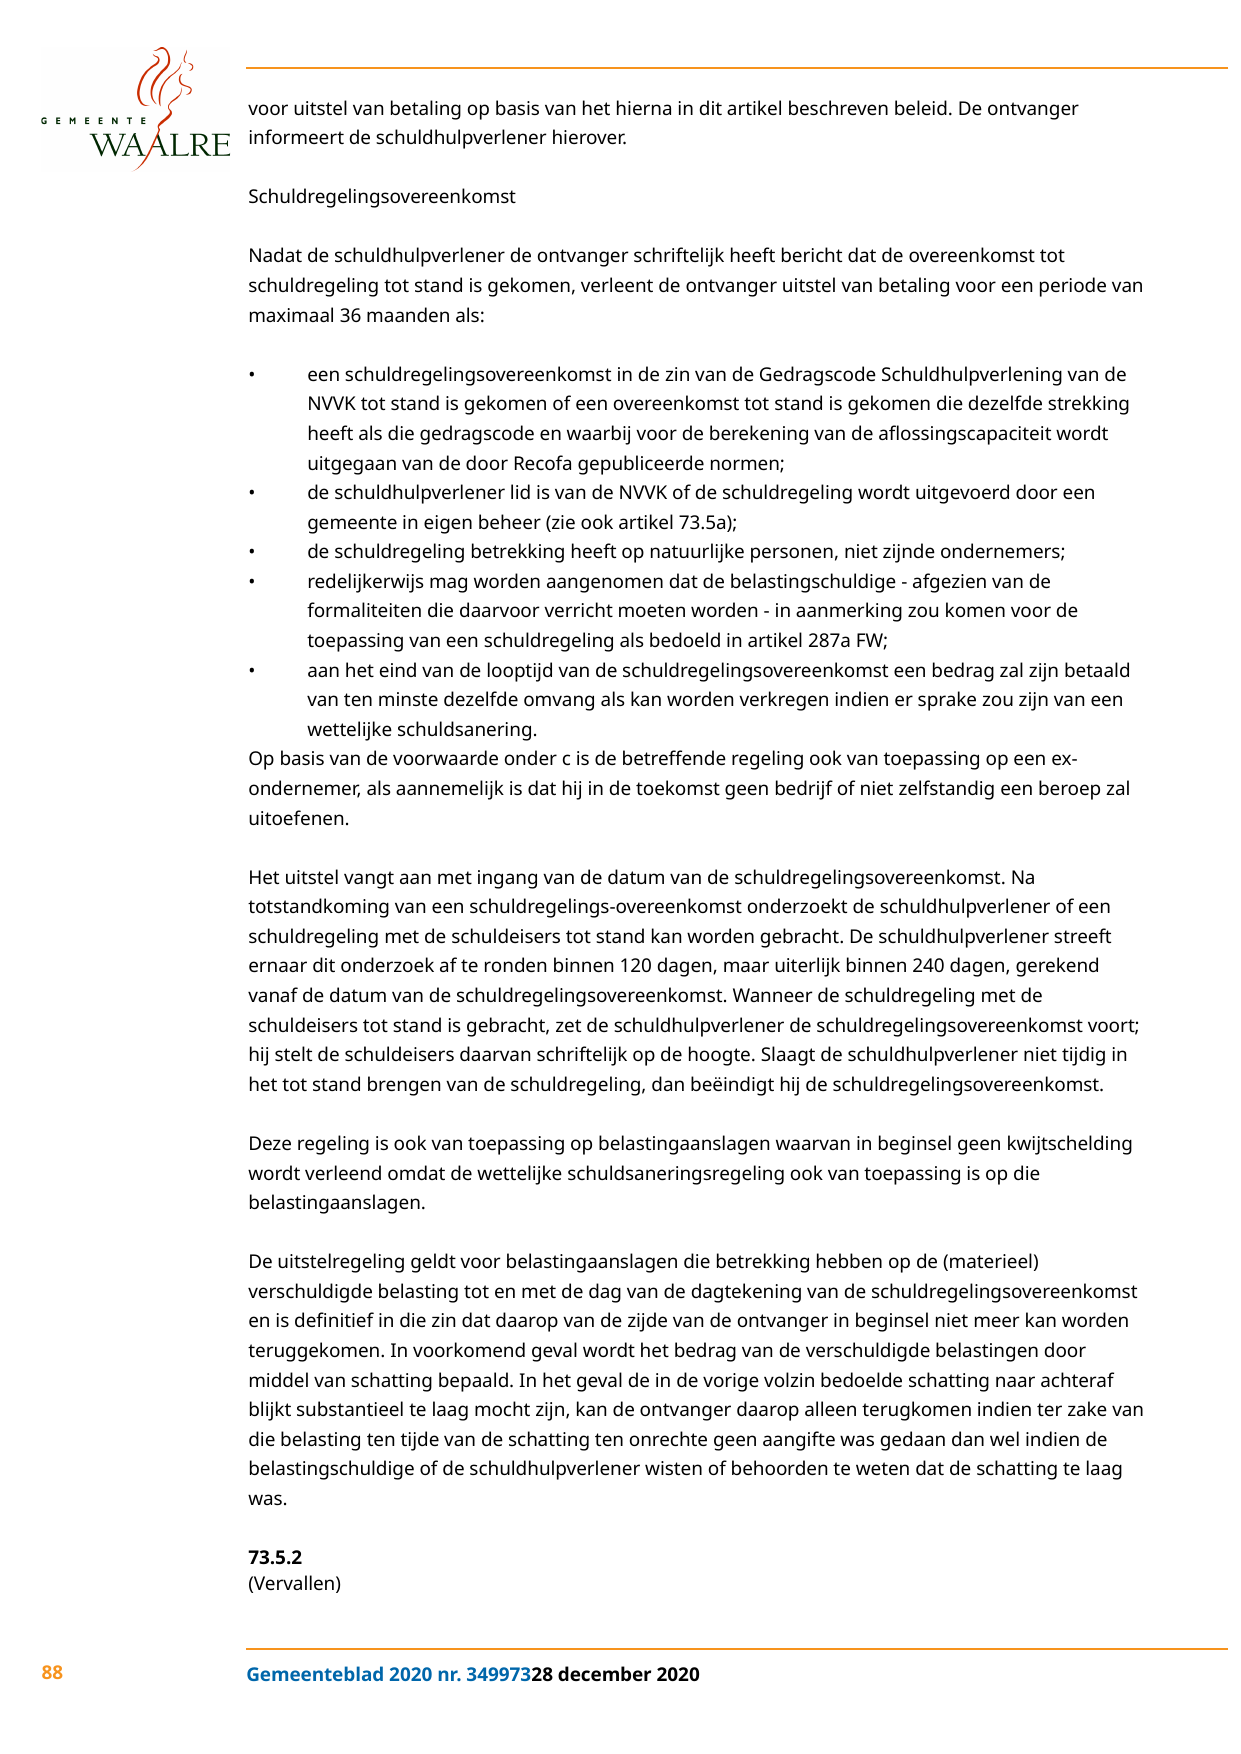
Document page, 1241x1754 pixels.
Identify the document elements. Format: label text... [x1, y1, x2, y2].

text Deze regeling is ook van toepassing op belastingaanslagen waarvan in beginsel geen kwijtschelding wordt verleend omdat de wettelijke schuldsaneringsregeling ook van toepassing is op die belastingaanslagen. [248, 1130, 1152, 1215]
text Nadat de schuldhulpverlener de ontvanger schriftelijk heeft bericht dat de overeenkomst tot schuldregeling tot stand is gekomen, verleent de ontvanger uitstel van betaling voor een periode van maximaal 36 maanden als: [248, 243, 1152, 328]
list redelijkerwijs mag worden aangenomen dat de belastingschuldige - afgezien van de formaliteiten die daarvoor verricht moeten worden - in aanmerking zou komen voor de toepassing van een schuldregeling als bedoeld in artikel 287a FW; [248, 568, 1152, 653]
text Schuldregelingsovereenkomst [248, 183, 1152, 209]
text 73.5.2 [248, 1544, 1152, 1570]
list aan het eind van de looptijd van de schuldregelingsovereenkomst een bedrag zal zijn betaald van ten minste dezelfde omvang als kan worden verkregen indien er sprake zou zijn van een wettelijke schuldsanering. [248, 657, 1152, 742]
text Het uitstel vangt aan met ingang van de datum van de schuldregelingsovereenkomst. Na totstandkoming van een schuldregelings-overeenkomst onderzoekt de schuldhulpverlener of een schuldregeling met de schuldeisers tot stand kan worden gebracht. De schuldhulpverlener streeft ernaar dit onderzoek af te ronden binnen 120 dagen, maar uiterlijk binnen 240 dagen, gerekend vanaf de datum van de schuldregelingsovereenkomst. Wanneer de schuldregeling met de schuldeisers tot stand is gebracht, zet de schuldhulpverlener de schuldregelingsovereenkomst voort; hij stelt de schuldeisers daarvan schriftelijk op de hoogte. Slaagt de schuldhulpverlener niet tijdig in het tot stand brengen van de schuldregeling, dan beëindigt hij de schuldregelingsovereenkomst. [248, 864, 1152, 1097]
text De uitstelregeling geldt voor belastingaanslagen die betrekking hebben op de (materieel) verschuldigde belasting tot en met de dag van de dagtekening van de schuldregelingsovereenkomst en is definitief in die zin dat daarop van de zijde van de ontvanger in beginsel niet meer kan worden teruggekomen. In voorkomend geval wordt het bedrag van de verschuldigde belastingen door middel van schatting bepaald. In het geval de in de vorige volzin bedoelde schatting naar achteraf blijkt substantieel te laag mocht zijn, kan de ontvanger daarop alleen terugkomen indien ter zake van die belasting ten tijde van de schatting ten onrechte geen aangifte was gedaan dan wel indien de belastingschuldige of de schuldhulpverlener wisten of behoorden te weten dat de schatting te laag was. [248, 1248, 1152, 1511]
text (Vervallen) [248, 1570, 1152, 1596]
text voor uitstel van betaling op basis van het hierna in dit artikel beschreven beleid. De ontvanger informeert de schuldhulpverlener hierover. [248, 95, 1152, 150]
list de schuldhulpverlener lid is van de NVVK of de schuldregeling wordt uitgevoerd door een gemeente in eigen beheer (zie ook artikel 73.5a); [248, 479, 1152, 535]
text Op basis van de voorwaarde onder c is de betreffende regeling ook van toepassing op een ex-ondernemer, als aannemelijk is dat hij in de toekomst geen bedrijf of niet zelfstandig een beroep zal uitoefenen. [248, 746, 1152, 831]
picture [41, 47, 231, 172]
list de schuldregeling betrekking heeft op natuurlijke personen, niet zijnde ondernemers; [248, 538, 1152, 564]
list een schuldregelingsovereenkomst in de zin van de Gedragscode Schuldhulpverlening van de NVVK tot stand is gekomen of een overeenkomst tot stand is gekomen die dezelfde strekking heeft als die gedragscode en waarbij voor de berekening van de aflossingscapaciteit wordt uitgegaan van de door Recofa gepubliceerde normen; [248, 361, 1152, 476]
